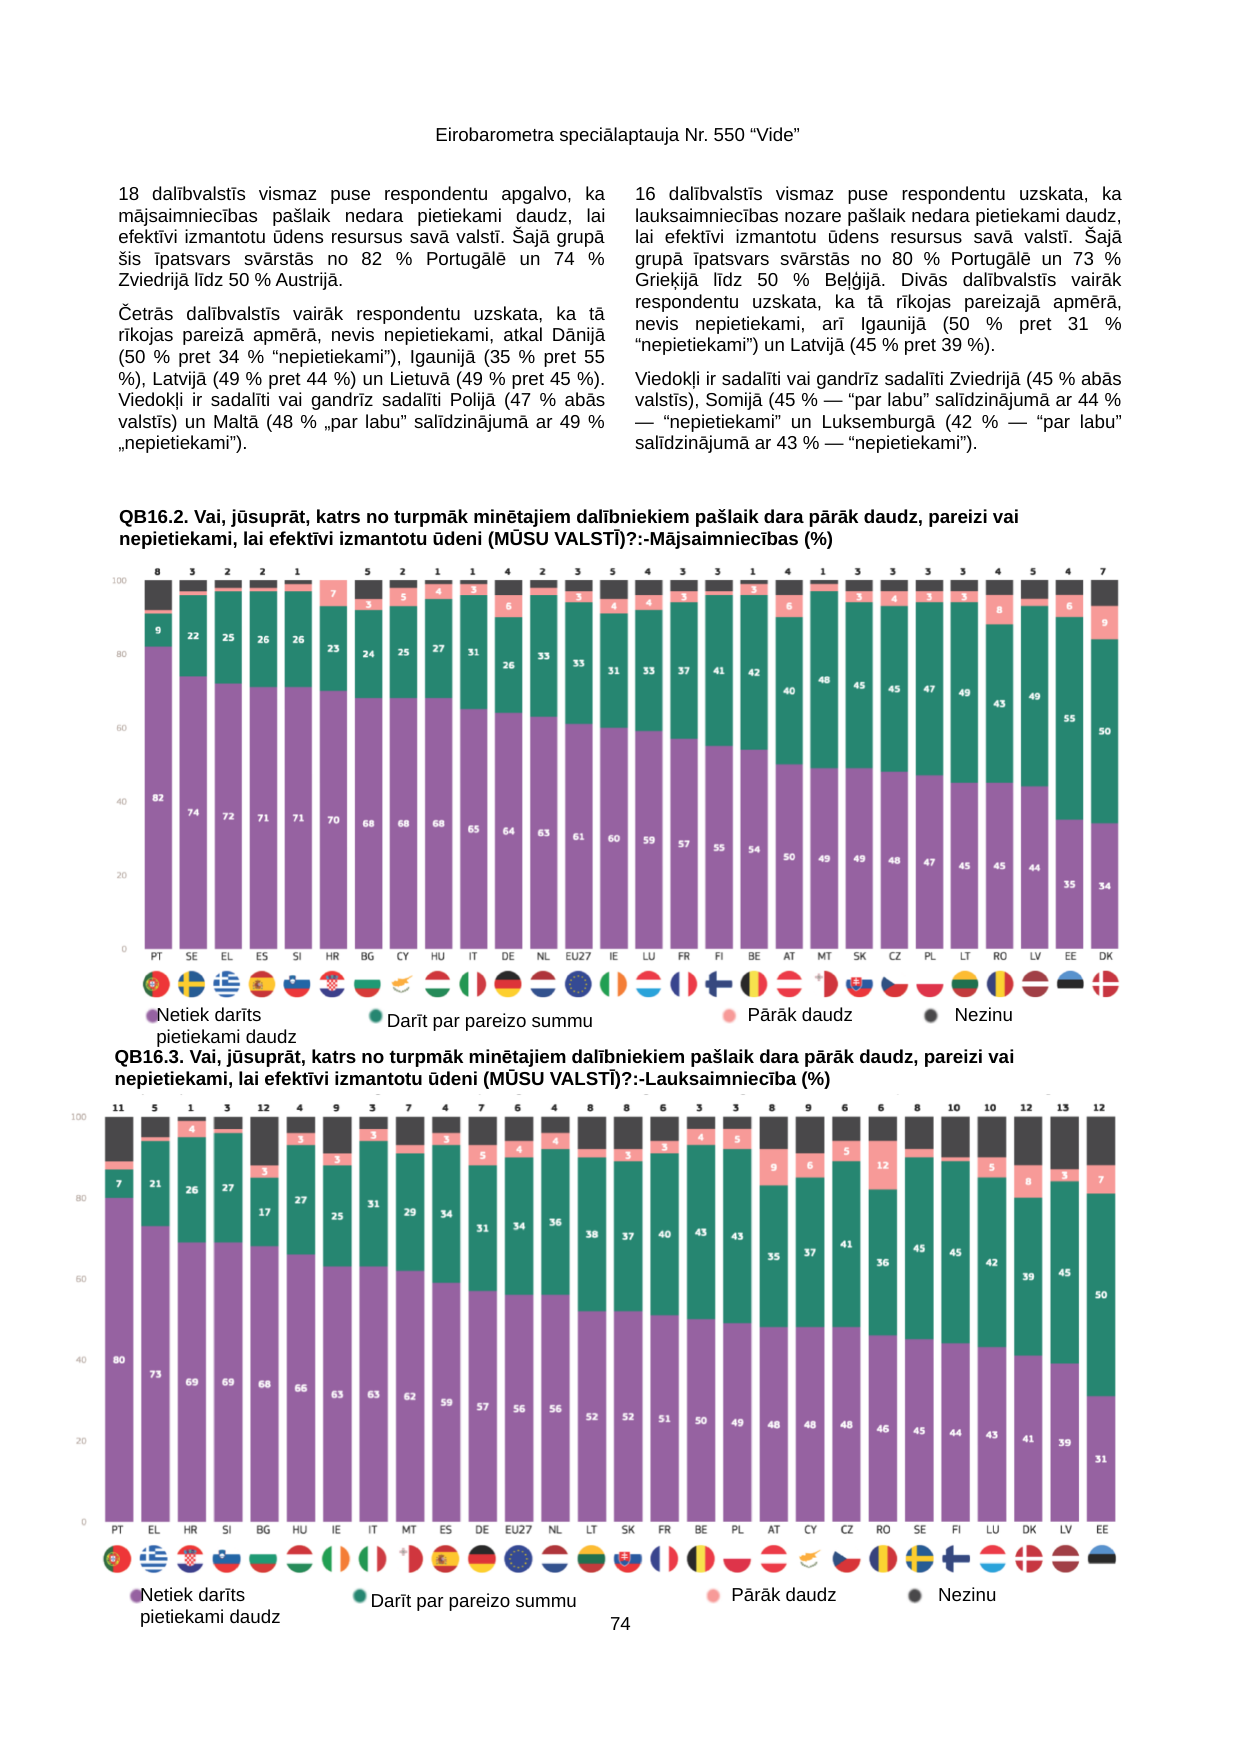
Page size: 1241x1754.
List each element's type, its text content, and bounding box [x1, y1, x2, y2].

text Četrās dalībvalstīs vairāk respondentu uzskata, ka tā rīkojas pareizā apmērā, nevis nepietiekami, atkal Dānijā (50 % pret 34 % “nepietiekami”), Igaunijā (35 % pret 55 %), Latvijā (49 % pret 44 %) un Lietuvā (49 % pret 45 %). Viedokļi ir sadalīti vai gandrīz sadalīti Polijā (47 % abās valstīs) un Maltā (48 % „par labu” salīdzinājumā ar 49 % „nepietiekami”). [118, 303, 605, 454]
text 16 dalībvalstīs vismaz puse respondentu uzskata, ka lauksaimniecības nozare pašlaik nedara pietiekami daudz, lai efektīvi izmantotu ūdens resursus savā valstī. Šajā grupā īpatsvars svārstās no 80 % Portugālē un 73 % Grieķijā līdz 50 % Beļģijā. Divās dalībvalstīs vairāk respondentu uzskata, ka tā rīkojas pareizajā apmērā, nevis nepietiekami, arī Igaunijā (50 % pret 31 % “nepietiekami”) un Latvijā (45 % pret 39 %). [635, 183, 1122, 356]
picture [120, 1585, 924, 1609]
picture [58, 1094, 1134, 1583]
picture [99, 559, 1127, 1029]
text 18 dalībvalstīs vismaz puse respondentu apgalvo, ka mājsaimniecības pašlaik nedara pietiekami daudz, lai efektīvi izmantotu ūdens resursus savā valstī. Šajā grupā šis īpatsvars svārstās no 82 % Portugālē un 74 % Zviedrijā līdz 50 % Austrijā. [118, 183, 605, 291]
text Viedokļi ir sadalīti vai gandrīz sadalīti Zviedrijā (45 % abās valstīs), Somijā (45 % — “par labu” salīdzinājumā ar 44 % — “nepietiekami” un Luksemburgā (42 % — “par labu” salīdzinājumā ar 43 % — “nepietiekami”). [635, 367, 1122, 454]
